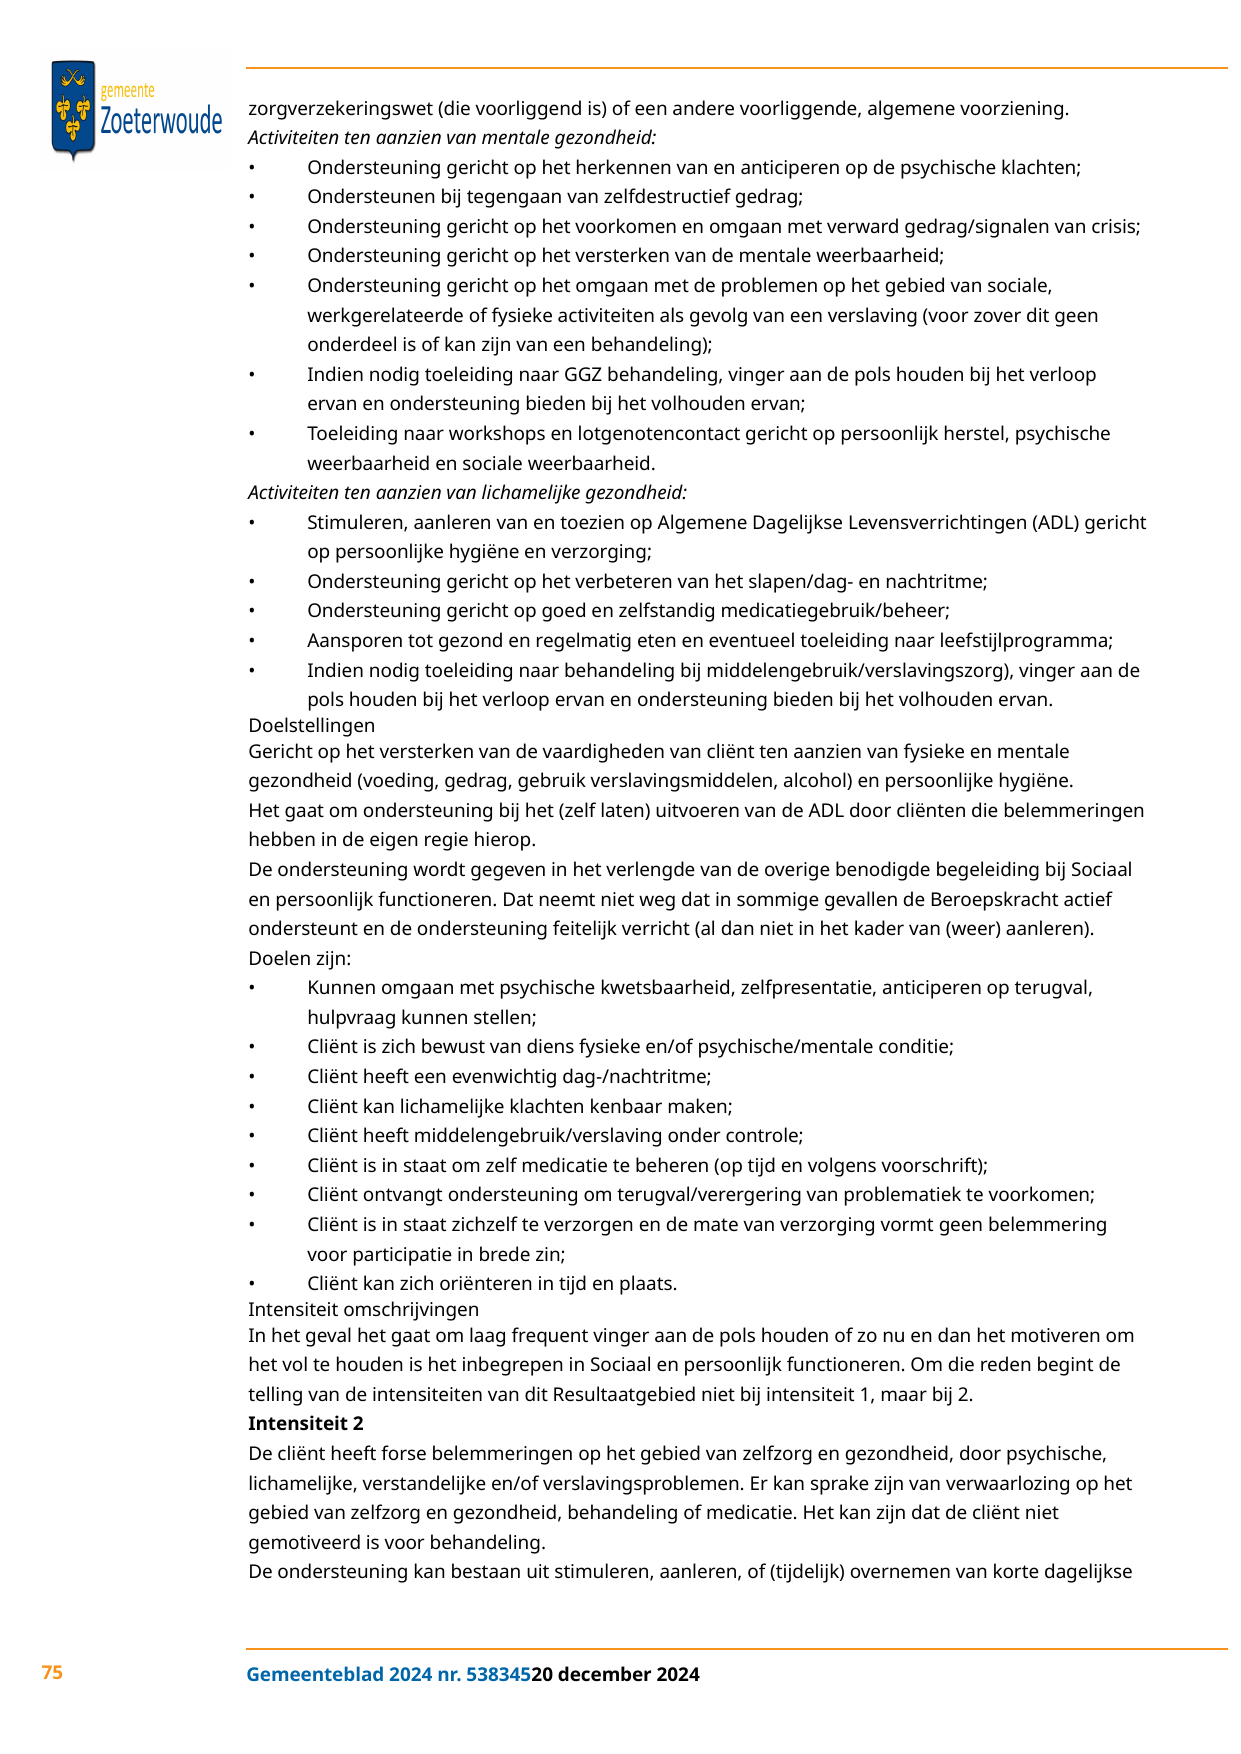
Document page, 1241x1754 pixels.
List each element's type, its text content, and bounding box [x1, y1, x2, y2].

table_cell Intensiteit omschrijvingen [248, 1296, 1152, 1322]
table_cell Doelstellingen [248, 712, 1152, 738]
table_cell zorgverzekeringswet (die voorliggend is) of een andere voorliggende, algemene voorziening. Activiteiten ten aanzien van mentale gezondheid: Ondersteuning gericht op het herkennen van en anticiperen op de psychische klachten; Ondersteunen bij tegengaan van zelfdestructief gedrag; Ondersteuning gericht op het voorkomen en omgaan met verward gedrag/signalen van crisis; Ondersteuning gericht op het versterken van de mentale weerbaarheid; Ondersteuning gericht op het omgaan met de problemen op het gebied van sociale, werkgerelateerde of fysieke activiteiten als gevolg van een verslaving (voor zover dit geen onderdeel is of kan zijn van een behandeling); Indien nodig toeleiding naar GGZ behandeling, vinger aan de pols houden bij het verloop ervan en ondersteuning bieden bij het volhouden ervan; Toeleiding naar workshops en lotgenotencontact gericht op persoonlijk herstel, psychische weerbaarheid en sociale weerbaarheid. Activiteiten ten aanzien van lichamelijke gezondheid: Stimuleren, aanleren van en toezien op Algemene Dagelijkse Levensverrichtingen (ADL) gericht op persoonlijke hygiëne en verzorging; Ondersteuning gericht op het verbeteren van het slapen/dag- en nachtritme; Ondersteuning gericht op goed en zelfstandig medicatiegebruik/beheer; Aansporen tot gezond en regelmatig eten en eventueel toeleiding naar leefstijlprogramma; Indien nodig toeleiding naar behandeling bij middelengebruik/verslavingszorg), vinger aan de pols houden bij het verloop ervan en ondersteuning bieden bij het volhouden ervan. [248, 95, 1152, 712]
picture [41, 47, 231, 172]
table_cell In het geval het gaat om laag frequent vinger aan de pols houden of zo nu en dan het motiveren om het vol te houden is het inbegrepen in Sociaal en persoonlijk functioneren. Om die reden begint de telling van de intensiteiten van dit Resultaatgebied niet bij intensiteit 1, maar bij 2. Intensiteit 2 De cliënt heeft forse belemmeringen op het gebied van zelfzorg en gezondheid, door psychische, lichamelijke, verstandelijke en/of verslavingsproblemen. Er kan sprake zijn van verwaarlozing op het gebied van zelfzorg en gezondheid, behandeling of medicatie. Het kan zijn dat de cliënt niet gemotiveerd is voor behandeling. De ondersteuning kan bestaan uit stimuleren, aanleren, of (tijdelijk) overnemen van korte dagelijkse [248, 1322, 1152, 1584]
table_cell Gericht op het versterken van de vaardigheden van cliënt ten aanzien van fysieke en mentale gezondheid (voeding, gedrag, gebruik verslavingsmiddelen, alcohol) en persoonlijke hygiëne. Het gaat om ondersteuning bij het (zelf laten) uitvoeren van de ADL door cliënten die belemmeringen hebben in de eigen regie hierop. De ondersteuning wordt gegeven in het verlengde van de overige benodigde begeleiding bij Sociaal en persoonlijk functioneren. Dat neemt niet weg dat in sommige gevallen de Beroepskracht actief ondersteunt en de ondersteuning feitelijk verricht (al dan niet in het kader van (weer) aanleren). Doelen zijn: Kunnen omgaan met psychische kwetsbaarheid, zelfpresentatie, anticiperen op terugval, hulpvraag kunnen stellen; Cliënt is zich bewust van diens fysieke en/of psychische/mentale conditie; Cliënt heeft een evenwichtig dag-/nachtritme; Cliënt kan lichamelijke klachten kenbaar maken; Cliënt heeft middelengebruik/verslaving onder controle; Cliënt is in staat om zelf medicatie te beheren (op tijd en volgens voorschrift); Cliënt ontvangt ondersteuning om terugval/verergering van problematiek te voorkomen; Cliënt is in staat zichzelf te verzorgen en de mate van verzorging vormt geen belemmering voor participatie in brede zin; Cliënt kan zich oriënteren in tijd en plaats. [248, 738, 1152, 1296]
